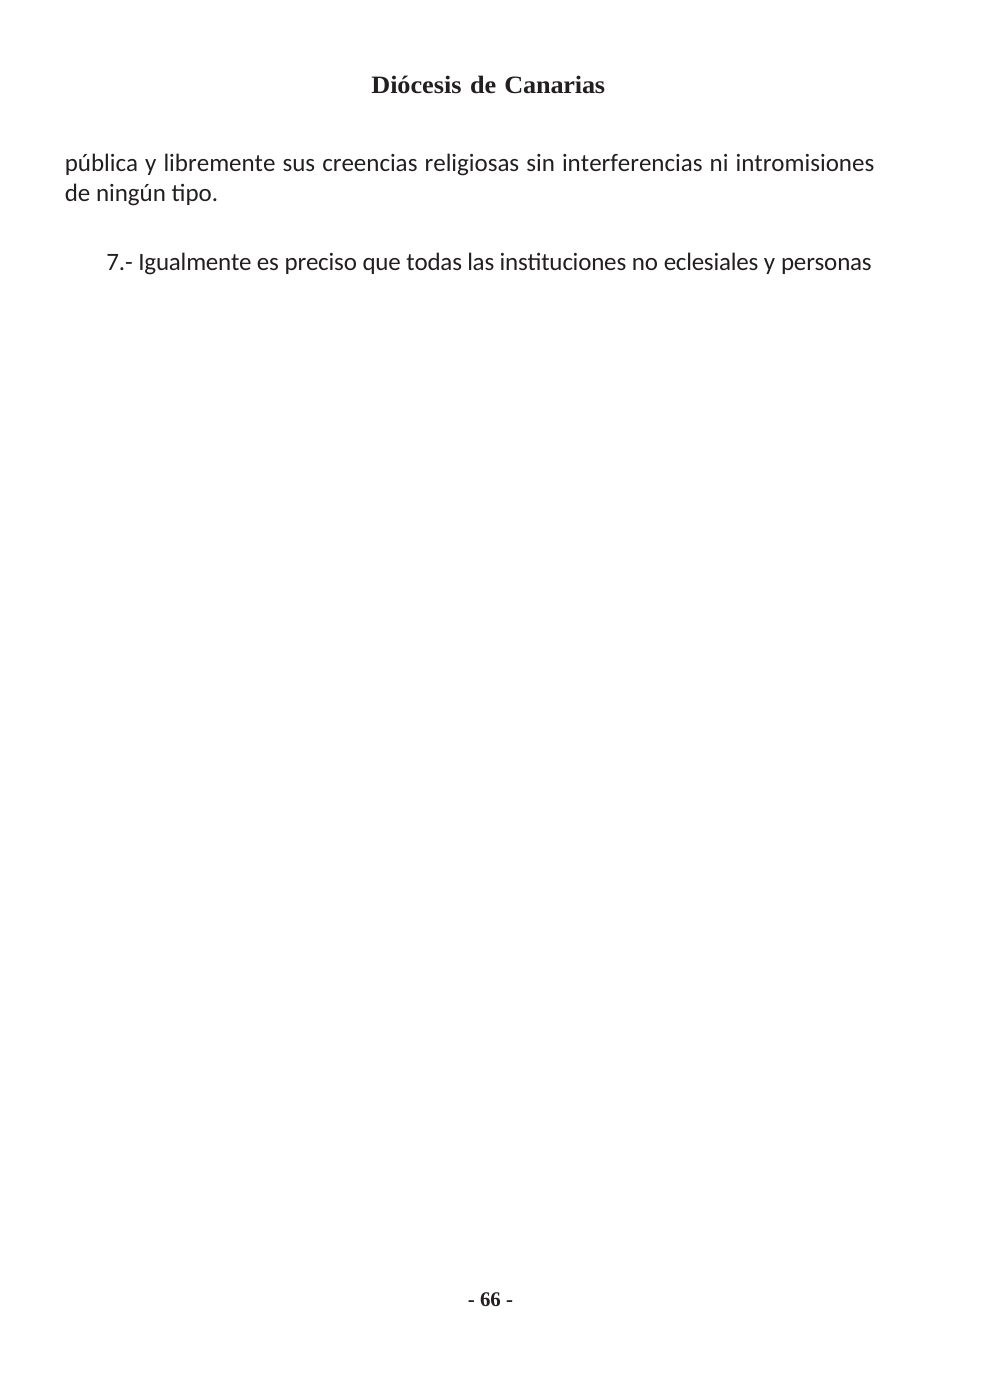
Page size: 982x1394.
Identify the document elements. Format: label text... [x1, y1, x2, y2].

text 7.- Igualmente es preciso que todas las instituciones no eclesiales y personas [106, 246, 917, 277]
text pública y libremente sus creencias religiosas sin interferencias ni intromisiones de ningún tipo. [64, 148, 876, 207]
